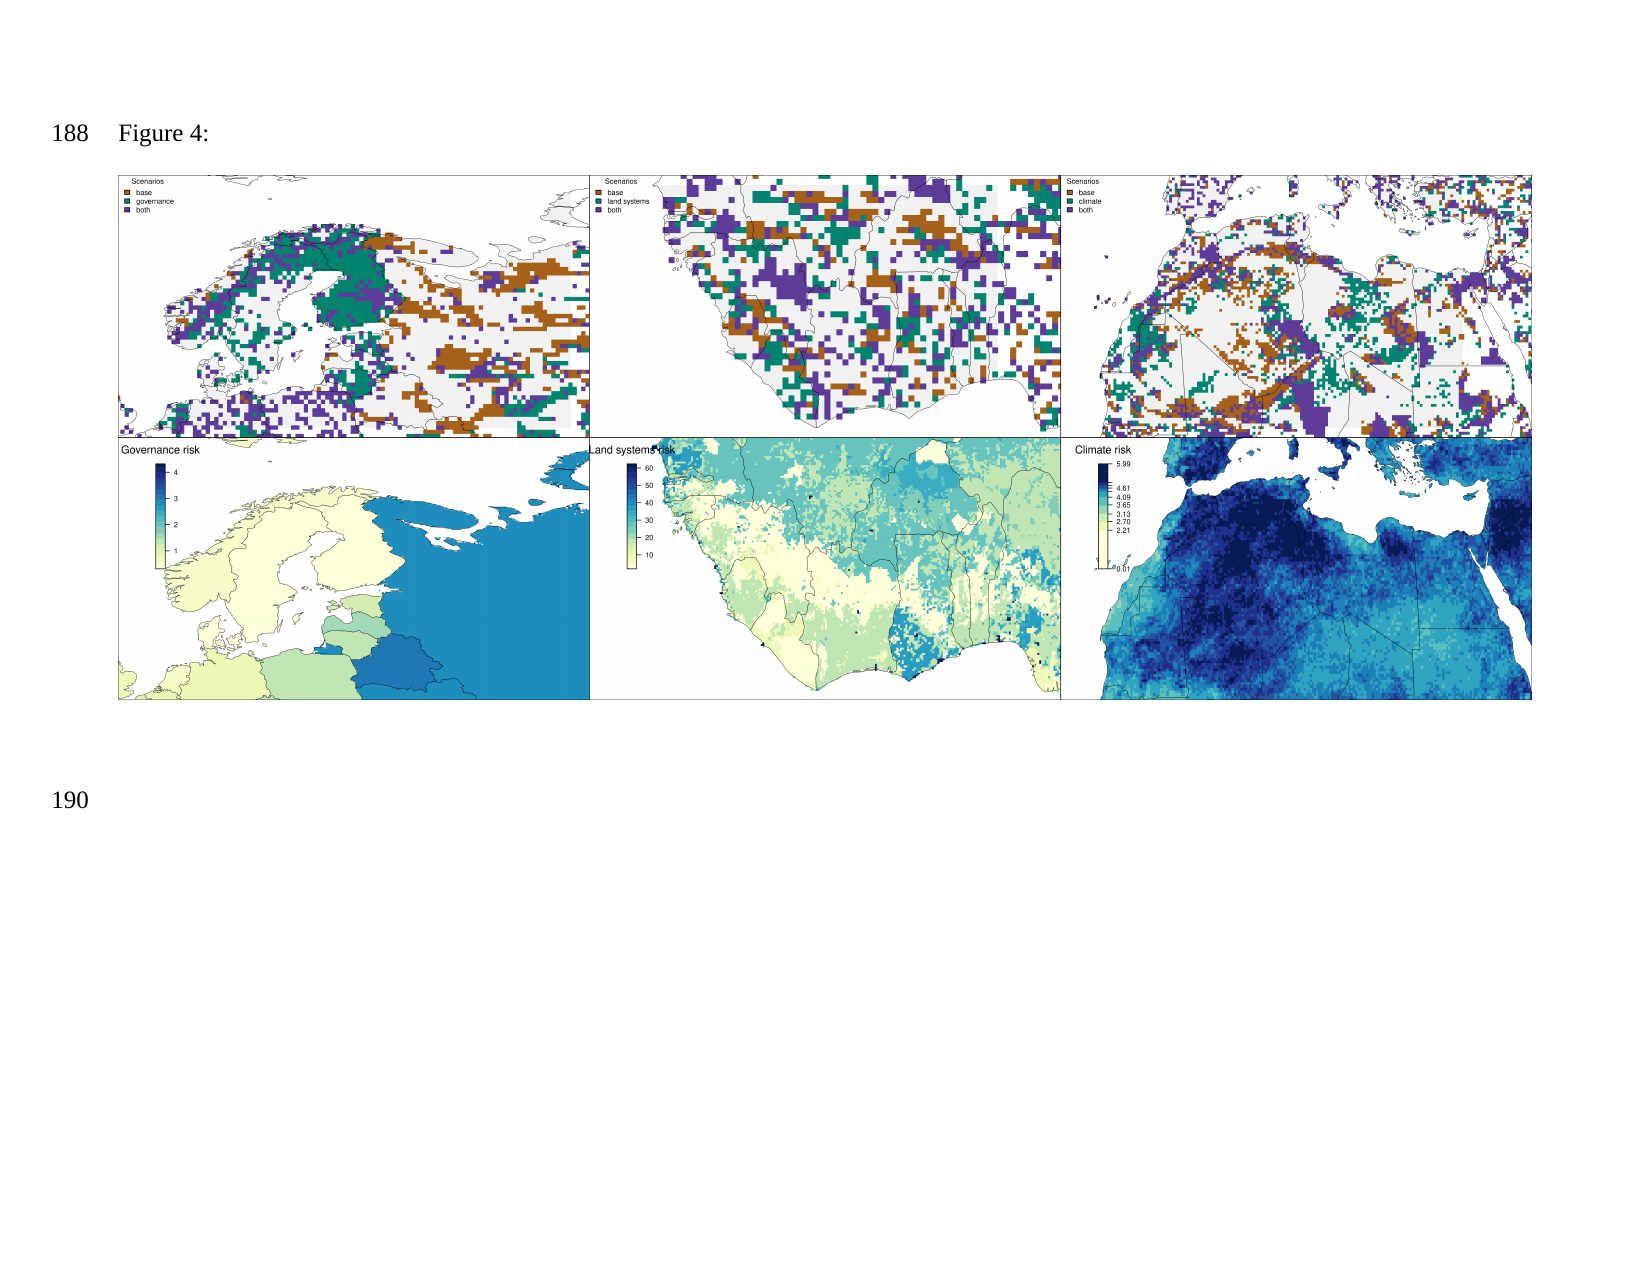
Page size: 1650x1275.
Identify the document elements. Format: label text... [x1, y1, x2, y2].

text Figure 4: [118, 118, 1532, 147]
picture [118, 175, 1532, 700]
